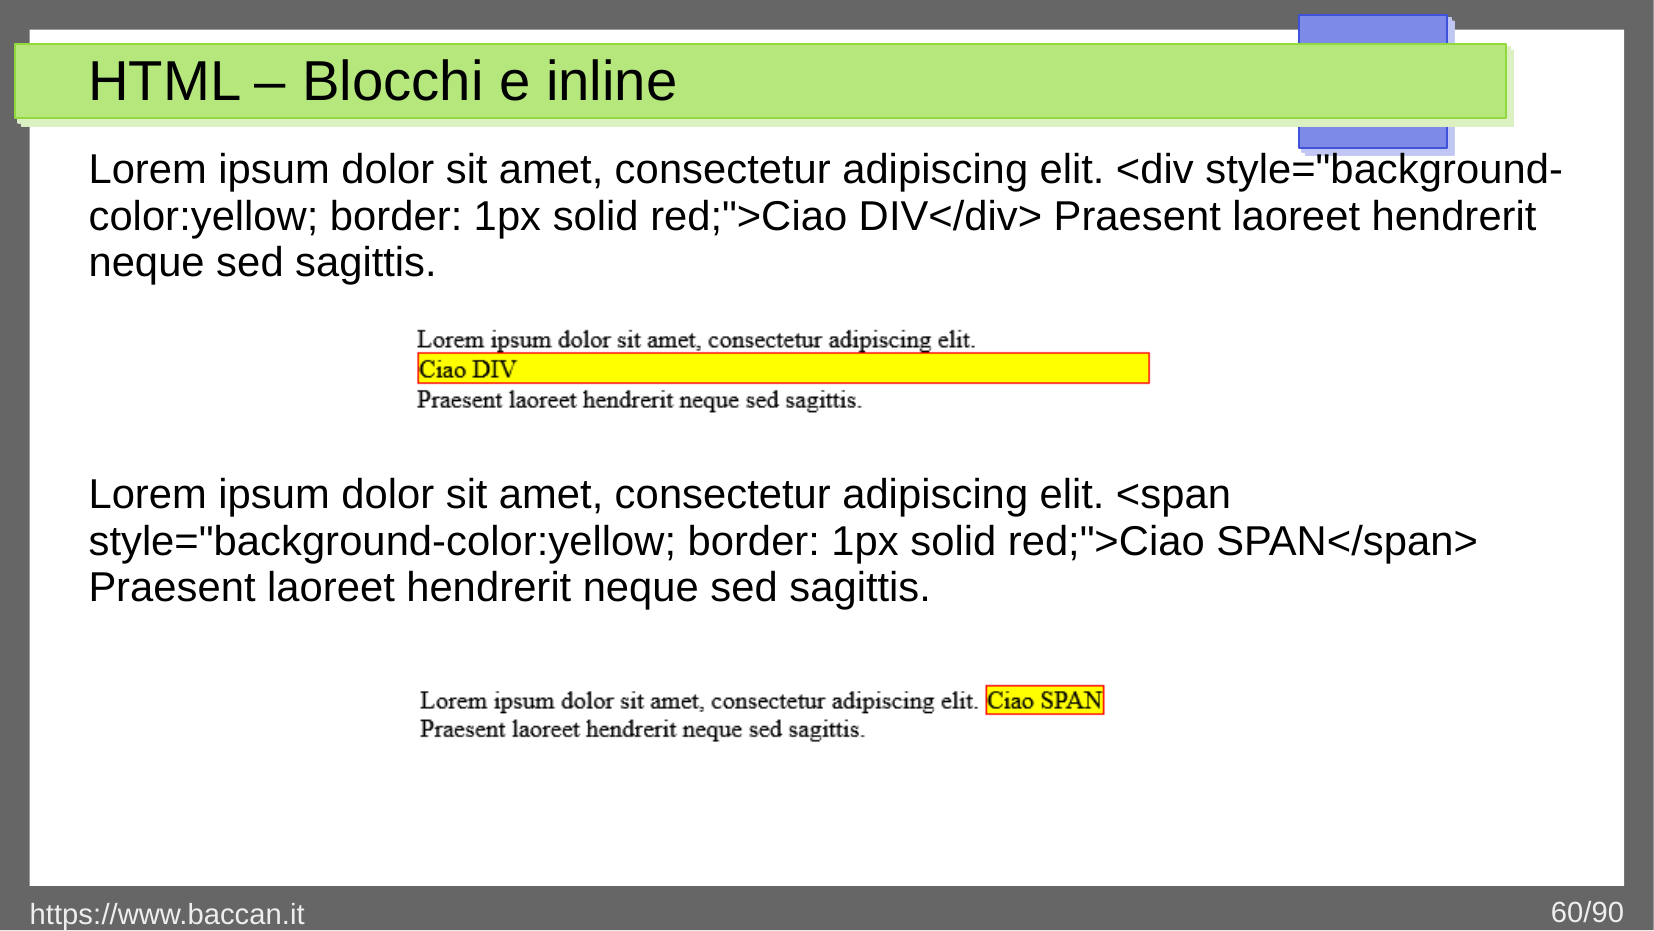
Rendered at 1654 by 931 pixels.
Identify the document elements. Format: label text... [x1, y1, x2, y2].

picture [413, 679, 1147, 745]
picture [413, 324, 1158, 419]
title HTML – Blocchi e inline [88, 44, 1506, 113]
text_box Lorem ipsum dolor sit amet, consectetur adipiscing elit. <div style="background-color:yellow; border: 1px solid red;">Ciao DIV</div> Praesent laoreet hendrerit neque sed sagittis. Lorem ipsum dolor sit amet, consectetur adipiscing elit. <span style="background-color:yellow; border: 1px solid red;">Ciao SPAN</span> Praesent laoreet hendrerit neque sed sagittis. [88, 113, 1565, 876]
